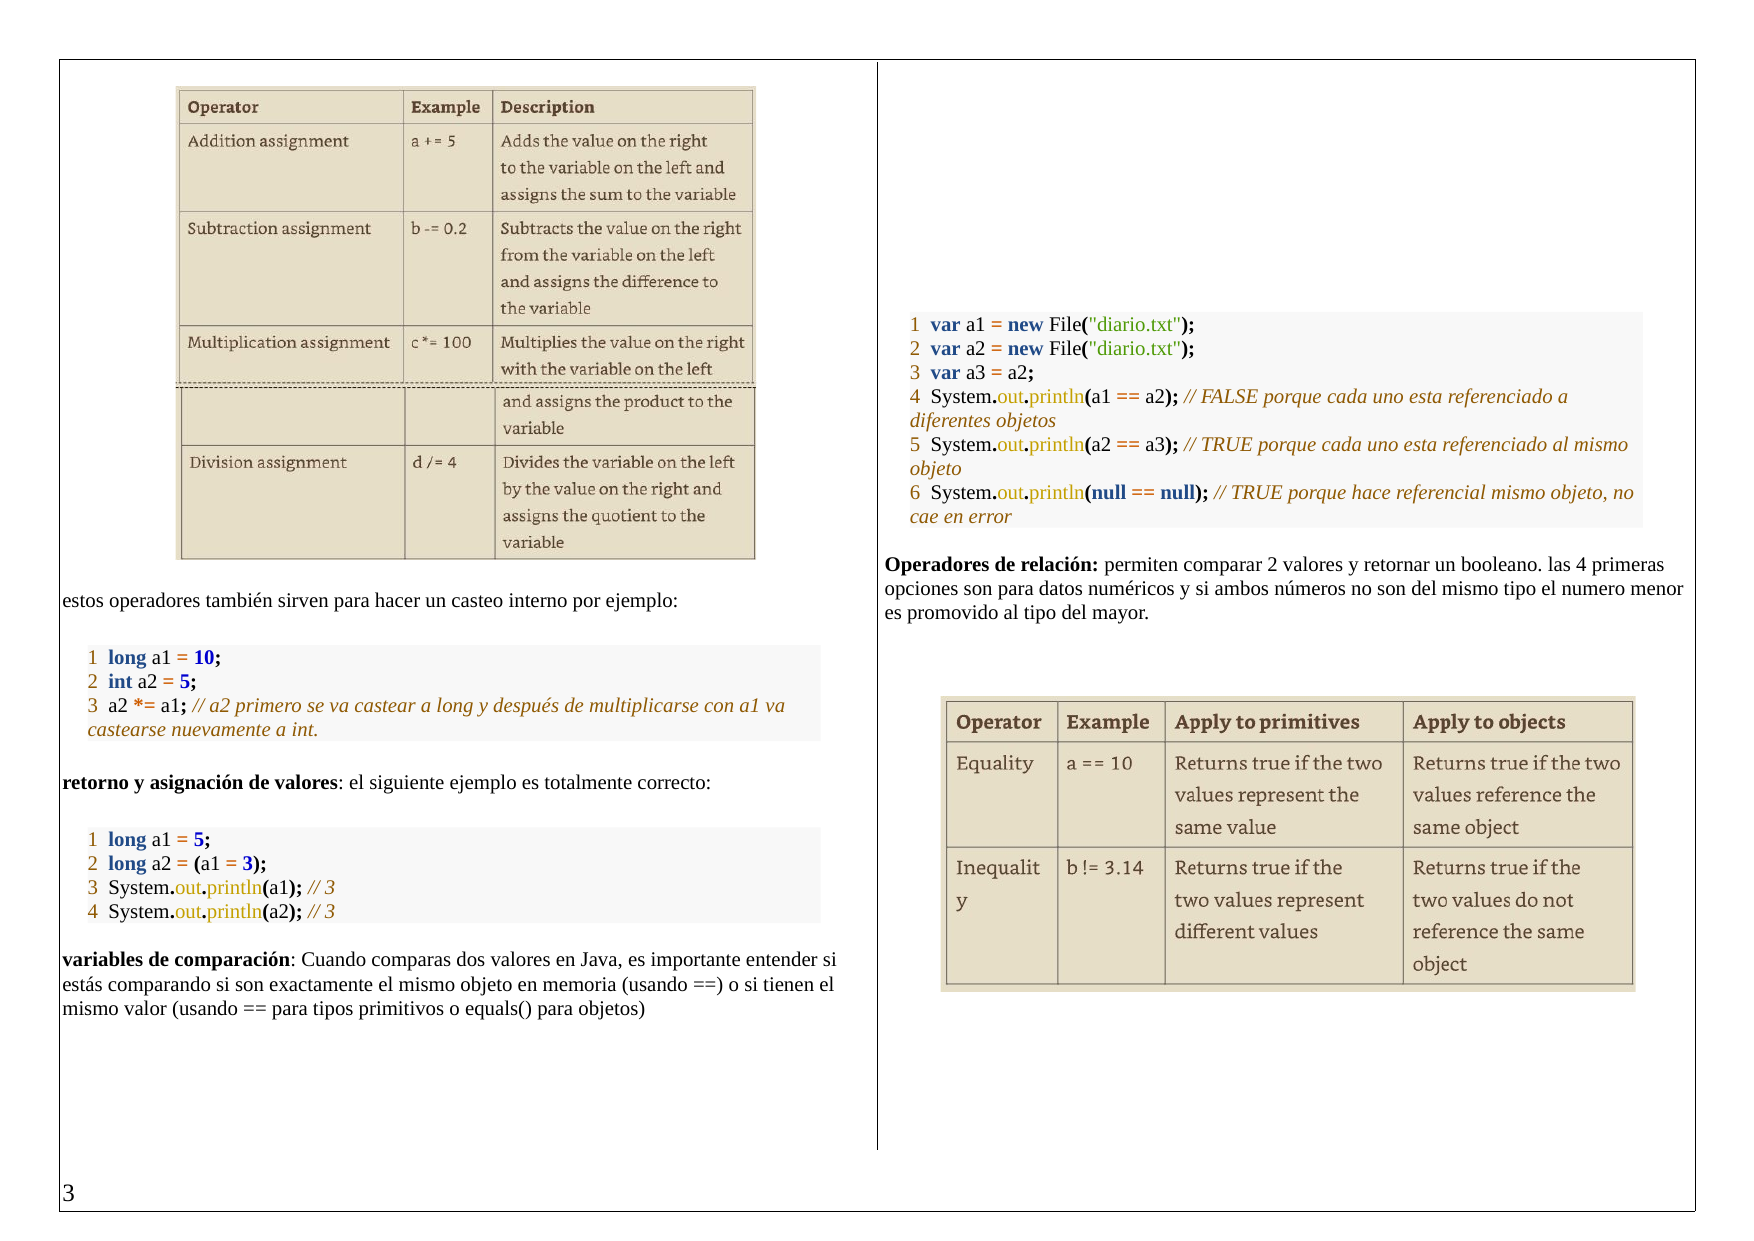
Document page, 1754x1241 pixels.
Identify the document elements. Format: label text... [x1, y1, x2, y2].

text estos operadores también sirven para hacer un casteo interno por ejemplo: [62, 588, 869, 612]
text variables de comparación: Cuando comparas dos valores en Java, es importante entender si estás comparando si son exactamente el mismo objeto en memoria (usando ==) o si tienen el mismo valor (usando == para tipos primitivos o equals() para objetos) [62, 947, 869, 1019]
picture [175, 86, 757, 560]
text Operadores de relación: permiten comparar 2 valores y retornar un booleano. las 4 primeras opciones son para datos numéricos y si ambos números no son del mismo tipo el numero menor es promovido al tipo del mayor. [884, 552, 1692, 624]
picture [940, 696, 1636, 992]
text retorno y asignación de valores: el siguiente ejemplo es totalmente correcto: [62, 770, 869, 794]
